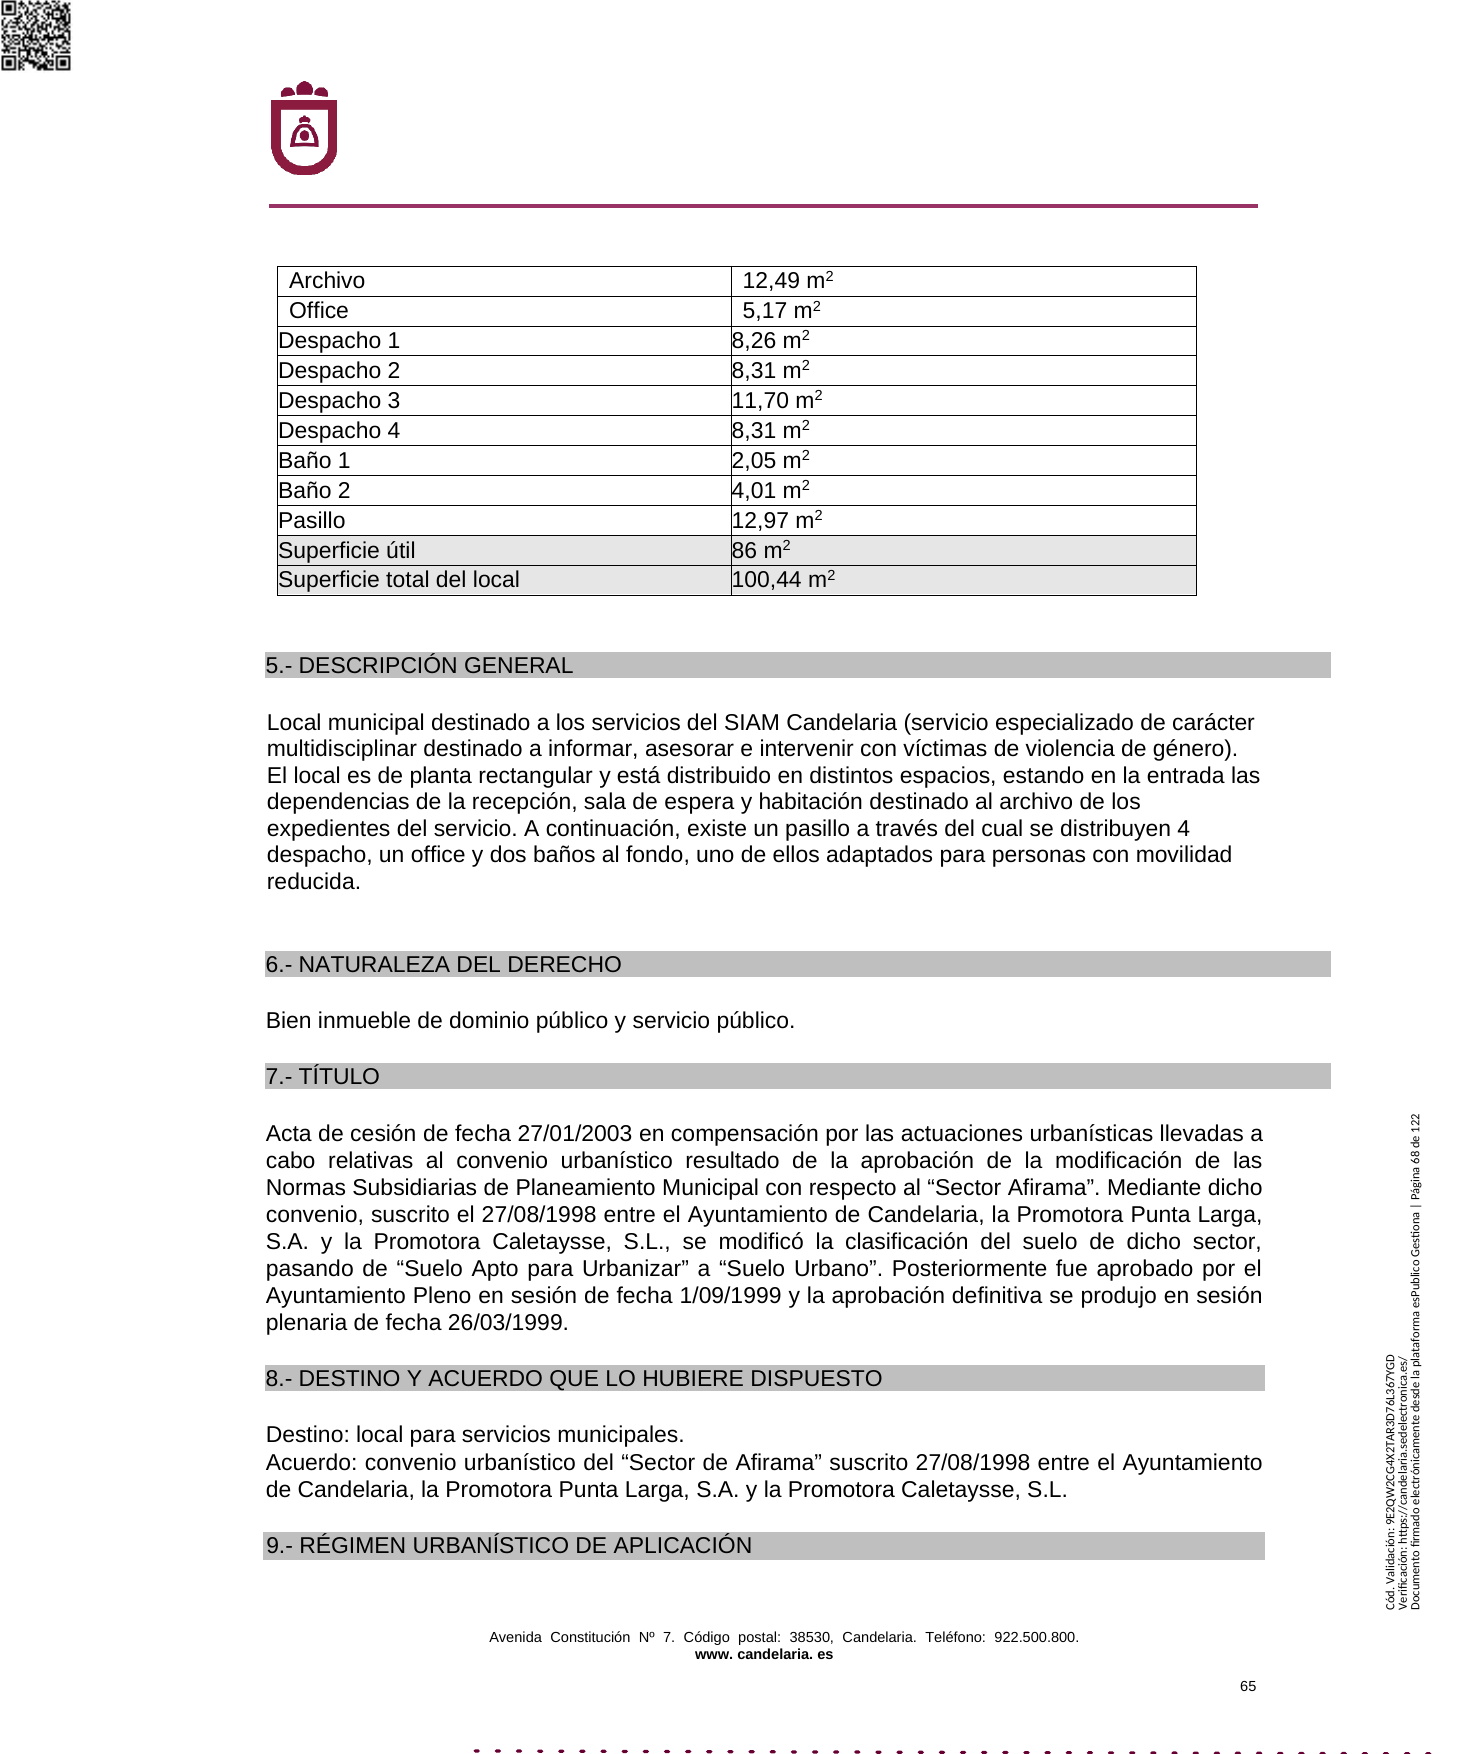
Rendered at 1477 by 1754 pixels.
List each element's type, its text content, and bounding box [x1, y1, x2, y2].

table_cell 100,44 m2 [732, 566, 1196, 594]
table_cell Superficie útil [278, 536, 731, 565]
table_cell 8,26 m2 [732, 327, 1196, 355]
table_cell Despacho 4 [278, 416, 731, 445]
table_cell Baño 1 [278, 446, 731, 475]
table_header 9.- RÉGIMEN URBANÍSTICO DE APLICACIÓN [263, 1532, 1265, 1560]
subtitle 7.- TÍTULO [265, 1063, 1331, 1089]
table_cell Superficie total del local [278, 566, 731, 594]
table_cell Despacho 1 [278, 327, 731, 355]
table_cell 12,97 m2 [732, 506, 1196, 535]
table_cell 8,31 m2 [732, 356, 1196, 385]
table_cell Office [278, 297, 731, 326]
text 6.- NATURALEZA DEL DERECHO [265, 951, 1331, 977]
subtitle 5.- DESCRIPCIÓN GENERAL [265, 652, 1331, 678]
text Acuerdo: convenio urbanístico del “Sector de Afirama” suscrito 27/08/1998 entre el Ayuntamiento de Candelaria, la Promotora Punta Larga, S.A. y la Promotora Caletaysse, S.L. [266, 1449, 1263, 1502]
table_cell 2,05 m2 [732, 446, 1196, 475]
table_cell Despacho 3 [278, 386, 731, 415]
text 8.- DESTINO Y ACUERDO QUE LO HUBIERE DISPUESTO [265, 1365, 1331, 1391]
table_cell 8,31 m2 [732, 416, 1196, 445]
table_cell 5,17 m2 [732, 297, 1196, 326]
text Local municipal destinado a los servicios del SIAM Candelaria (servicio especializado de carácter multidisciplinar destinado a informar, asesorar e intervenir con víctimas de violencia de género). El local es de planta rectangular y está distribuido en distintos espacios, estando en la entrada las dependencias de la recepción, sala de espera y habitación destinado al archivo de los expedientes del servicio. A continuación, existe un pasillo a través del cual se distribuyen 4 despacho, un office y dos baños al fondo, uno de ellos adaptados para personas con movilidad reducida. [267, 708, 1264, 894]
table_cell 12,49 m2 [732, 267, 1196, 296]
table_cell 11,70 m2 [732, 386, 1196, 415]
table_cell Baño 2 [278, 476, 731, 505]
table_cell Pasillo [278, 506, 731, 535]
text Destino: local para servicios municipales. [266, 1421, 1263, 1448]
text Bien inmueble de dominio público y servicio público. [266, 1007, 1263, 1034]
table_cell 4,01 m2 [732, 476, 1196, 505]
table_cell 86 m2 [732, 536, 1196, 565]
table_cell Despacho 2 [278, 356, 731, 385]
table_cell Archivo [278, 267, 731, 296]
text Acta de cesión de fecha 27/01/2003 en compensación por las actuaciones urbanísticas llevadas a cabo relativas al convenio urbanístico resultado de la aprobación de la modificación de las Normas Subsidiarias de Planeamiento Municipal con respecto al “Sector Afirama”. Mediante dicho convenio, suscrito el 27/08/1998 entre el Ayuntamiento de Candelaria, la Promotora Punta Larga, S.A. y la Promotora Caletaysse, S.L., se modificó la clasificación del suelo de dicho sector, pasando de “Suelo Apto para Urbanizar” a “Suelo Urbano”. Posteriormente fue aprobado por el Ayuntamiento Pleno en sesión de fecha 1/09/1999 y la aprobación definitiva se produjo en sesión plenaria de fecha 26/03/1999. [266, 1120, 1263, 1336]
